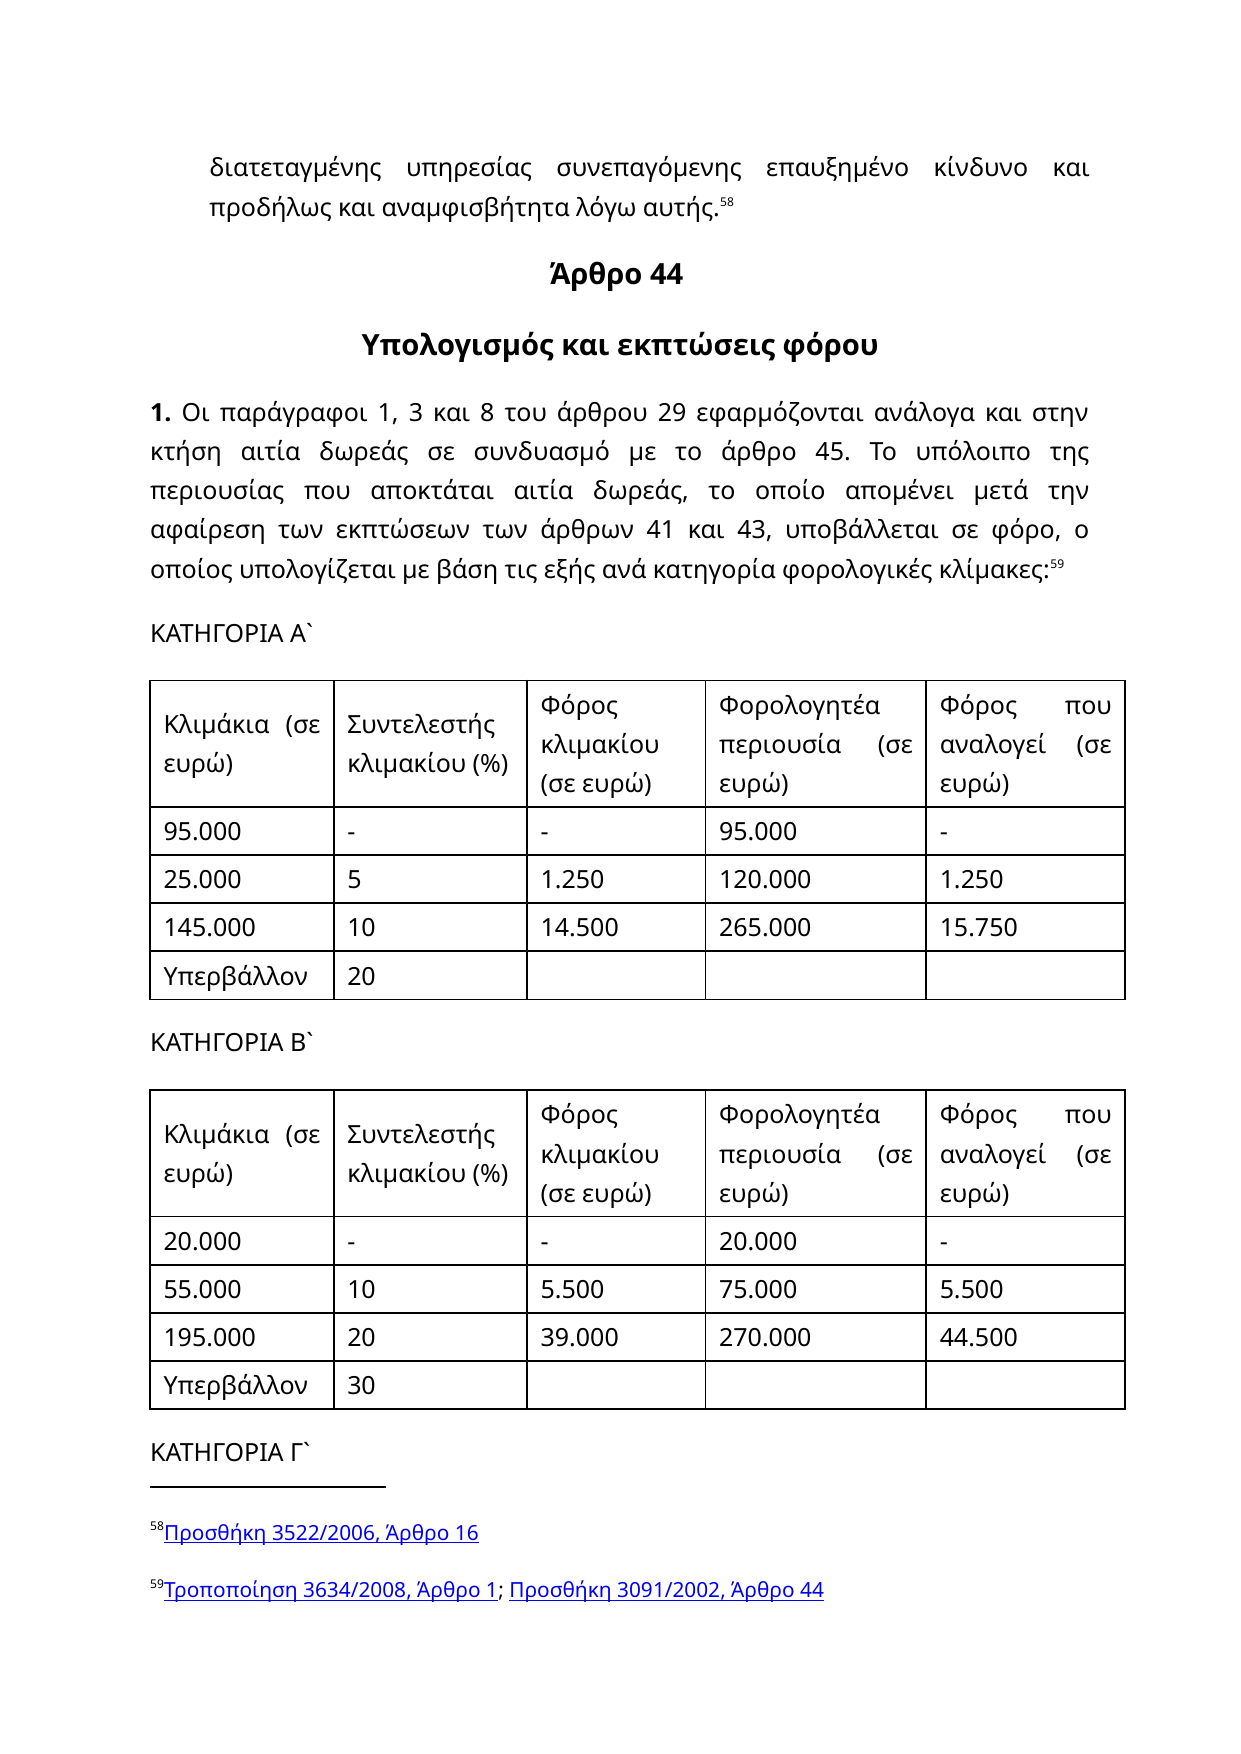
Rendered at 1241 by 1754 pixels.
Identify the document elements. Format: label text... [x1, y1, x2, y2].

table_cell 30 [335, 1362, 526, 1408]
table_cell 270.000 [706, 1314, 925, 1360]
table_cell Υπερβάλλον [151, 1362, 333, 1408]
table_cell 55.000 [151, 1266, 333, 1312]
table_cell - [335, 1217, 526, 1264]
text Τροποποίηση 3634/2008, Άρθρο 1; Προσθήκη 3091/2002, Άρθρο 44 [150, 1576, 1090, 1604]
table_cell 75.000 [706, 1266, 925, 1312]
table_cell [528, 1362, 705, 1408]
table_cell [706, 1362, 925, 1408]
table_cell Υπερβάλλον [151, 952, 333, 998]
table_cell - [335, 808, 526, 854]
table_cell 5.500 [528, 1266, 705, 1312]
table_cell - [528, 808, 705, 854]
table_cell 14.500 [528, 904, 705, 950]
subtitle Υπολογισμός και εκπτώσεις φόρου [150, 324, 1090, 364]
table_cell 95.000 [151, 808, 333, 854]
table_header Φορολογητέα περιουσία (σε ευρώ) [706, 681, 925, 806]
table_header Φορολογητέα περιουσία (σε ευρώ) [706, 1091, 925, 1216]
table_cell 120.000 [706, 856, 925, 902]
table_cell 265.000 [706, 904, 925, 950]
table_header Συντελεστής κλιμακίου (%) [335, 1091, 526, 1216]
table_cell - [927, 1217, 1124, 1264]
table_cell 1.250 [528, 856, 705, 902]
table_cell 5.500 [927, 1266, 1124, 1312]
table_header Κλιμάκια (σε ευρώ) [151, 681, 333, 806]
table_cell 44.500 [927, 1314, 1124, 1360]
table_cell [528, 952, 705, 998]
table_cell 1.250 [927, 856, 1124, 902]
table_cell 20.000 [706, 1217, 925, 1264]
table_cell 5 [335, 856, 526, 902]
table_header Συντελεστής κλιμακίου (%) [335, 681, 526, 806]
table_cell [927, 952, 1124, 998]
table_cell 25.000 [151, 856, 333, 902]
table_cell 39.000 [528, 1314, 705, 1360]
text ΚΑΤΗΓΟΡΙΑ Β` [150, 1025, 1090, 1059]
table_cell [706, 952, 925, 998]
table_cell - [528, 1217, 705, 1264]
table_cell 20 [335, 1314, 526, 1360]
subtitle Άρθρο 44 [150, 253, 1090, 293]
table_header Φόρος κλιμακίου (σε ευρώ) [528, 681, 705, 806]
table_cell 95.000 [706, 808, 925, 854]
table_header Φόρος που αναλογεί (σε ευρώ) [927, 681, 1124, 806]
table_cell 10 [335, 904, 526, 950]
list διατεταγμένης υπηρεσίας συνεπαγόμενης επαυξημένο κίνδυνο και προδήλως και αναμφισβήτητα λόγω αυτής. [150, 150, 1090, 223]
table_header Φόρος κλιμακίου (σε ευρώ) [528, 1091, 705, 1216]
table_cell 15.750 [927, 904, 1124, 950]
text ΚΑΤΗΓΟΡΙΑ Γ` [150, 1435, 1090, 1469]
table_cell 20 [335, 952, 526, 998]
table_cell 195.000 [151, 1314, 333, 1360]
table_cell [927, 1362, 1124, 1408]
text Προσθήκη 3522/2006, Άρθρο 16 [150, 1518, 1090, 1546]
table_cell - [927, 808, 1124, 854]
table_header Κλιμάκια (σε ευρώ) [151, 1091, 333, 1216]
table_cell 145.000 [151, 904, 333, 950]
text ΚΑΤΗΓΟΡΙΑ Α` [150, 615, 1090, 649]
text 1. Οι παράγραφοι 1, 3 και 8 του άρθρου 29 εφαρμόζονται ανάλογα και στην κτήση αιτία δωρεάς σε συνδυασμό με το άρθρο 45. Το υπόλοιπο της περιουσίας που αποκτάται αιτία δωρεάς, το οποίο απομένει μετά την αφαίρεση των εκπτώσεων των άρθρων 41 και 43, υποβάλλεται σε φόρο, ο οποίος υπολογίζεται με βάση τις εξής ανά κατηγορία φορολογικές κλίμακες: [150, 394, 1090, 585]
table_cell 10 [335, 1266, 526, 1312]
table_cell 20.000 [151, 1217, 333, 1264]
table_header Φόρος που αναλογεί (σε ευρώ) [927, 1091, 1124, 1216]
